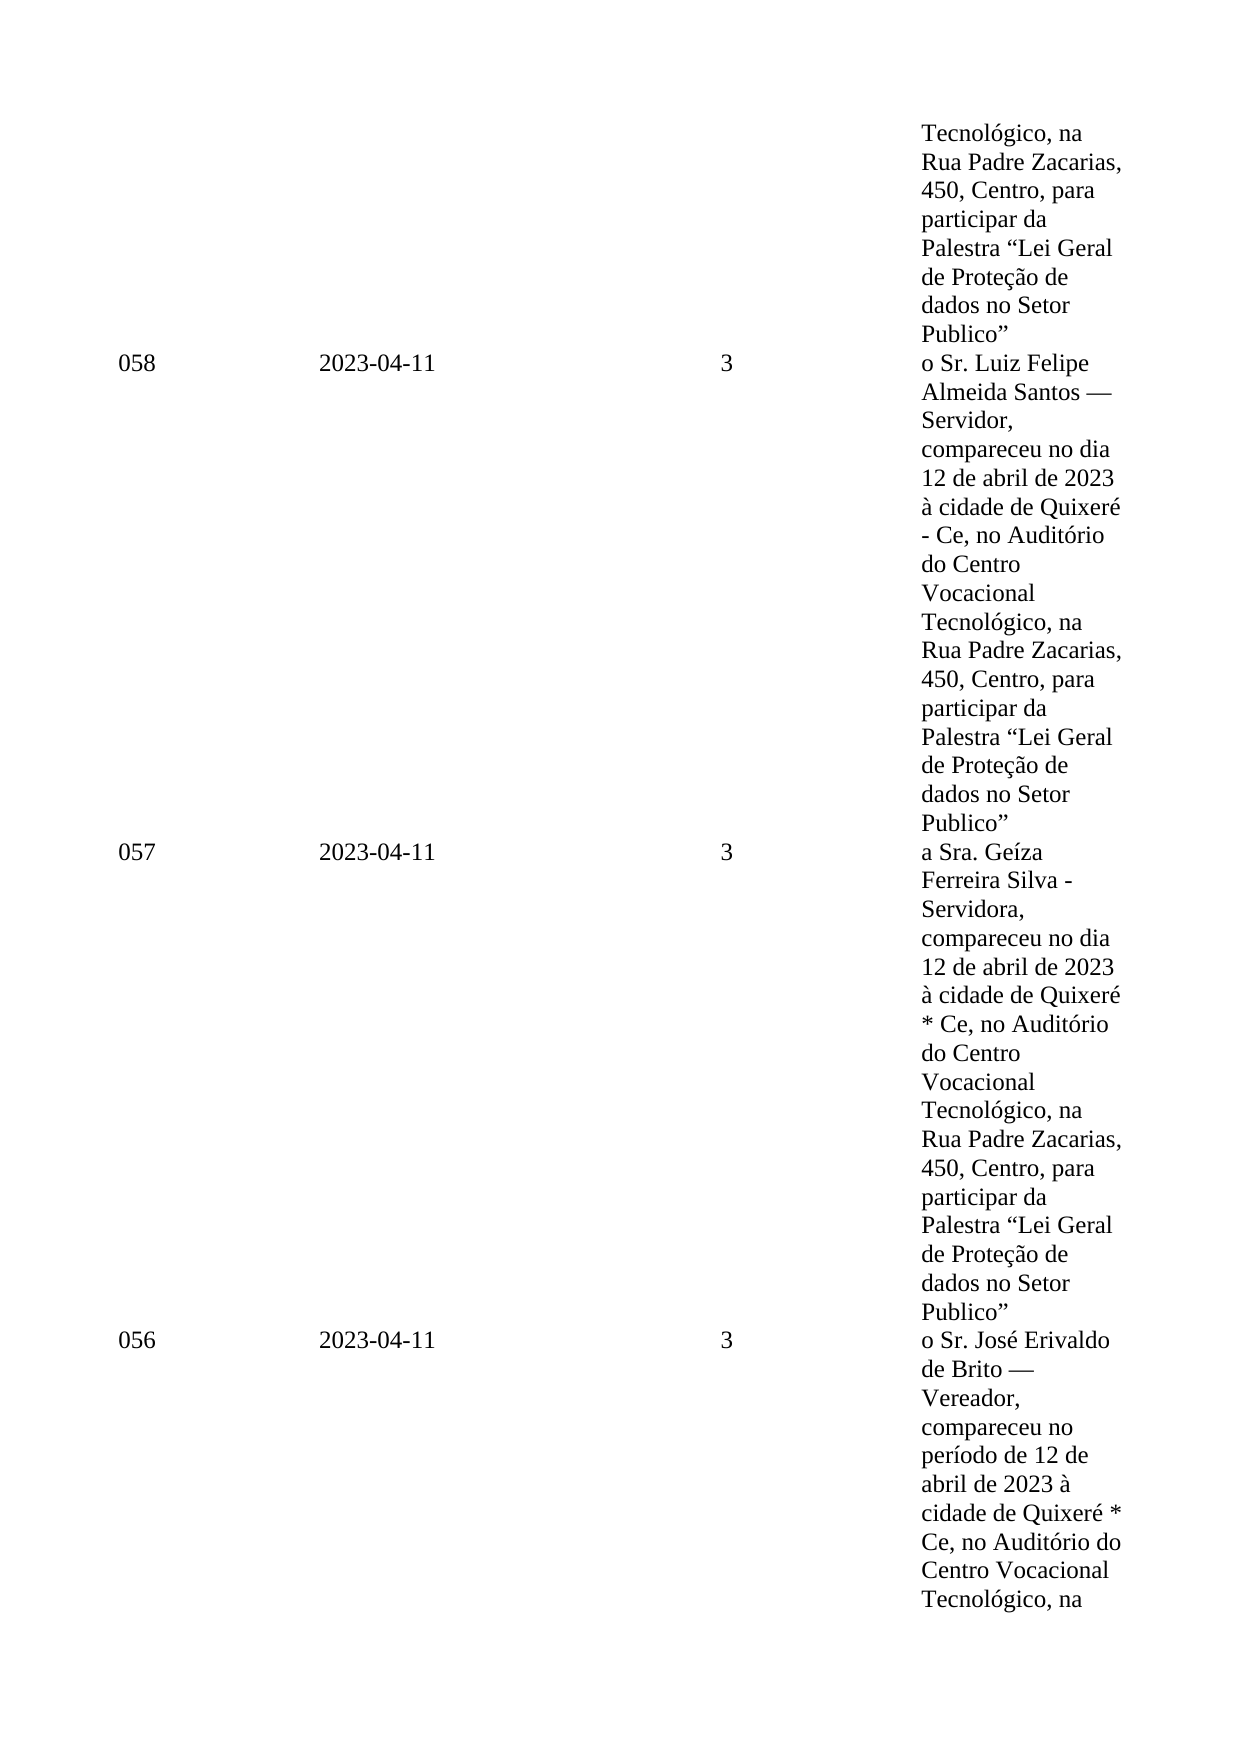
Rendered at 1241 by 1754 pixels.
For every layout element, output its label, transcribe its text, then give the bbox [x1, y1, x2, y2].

table_cell 058 [118, 348, 319, 837]
table_cell a Sra. Geíza Ferreira Silva - Servidora, compareceu no dia 12 de abril de 2023 à cidade de Quixeré * Ce, no Auditório do Centro Vocacional Tecnológico, na Rua Padre Zacarias, 450, Centro, para participar da Palestra “Lei Geral de Proteção de dados no Setor Publico” [921, 837, 1122, 1326]
table_cell 2023-04-11 [319, 837, 519, 1326]
table_cell [520, 1326, 720, 1613]
table_cell 3 [720, 348, 921, 837]
table_cell Tecnológico, na Rua Padre Zacarias, 450, Centro, para participar da Palestra “Lei Geral de Proteção de dados no Setor Publico” [921, 118, 1122, 348]
table_cell 2023-04-11 [319, 348, 519, 837]
table_cell [118, 118, 319, 348]
table_cell [520, 837, 720, 1326]
table_cell 056 [118, 1326, 319, 1613]
table_cell 2023-04-11 [319, 1326, 519, 1613]
table_cell 057 [118, 837, 319, 1326]
table_cell [520, 118, 720, 348]
table_cell 3 [720, 837, 921, 1326]
table_cell [720, 118, 921, 348]
table_cell 3 [720, 1326, 921, 1613]
table_cell o Sr. Luiz Felipe Almeida Santos — Servidor, compareceu no dia 12 de abril de 2023 à cidade de Quixeré - Ce, no Auditório do Centro Vocacional Tecnológico, na Rua Padre Zacarias, 450, Centro, para participar da Palestra “Lei Geral de Proteção de dados no Setor Publico” [921, 348, 1122, 837]
table_cell [319, 118, 519, 348]
table_cell o Sr. José Erivaldo de Brito — Vereador, compareceu no período de 12 de abril de 2023 à cidade de Quixeré * Ce, no Auditório do Centro Vocacional Tecnológico, na [921, 1326, 1122, 1613]
table_cell [520, 348, 720, 837]
